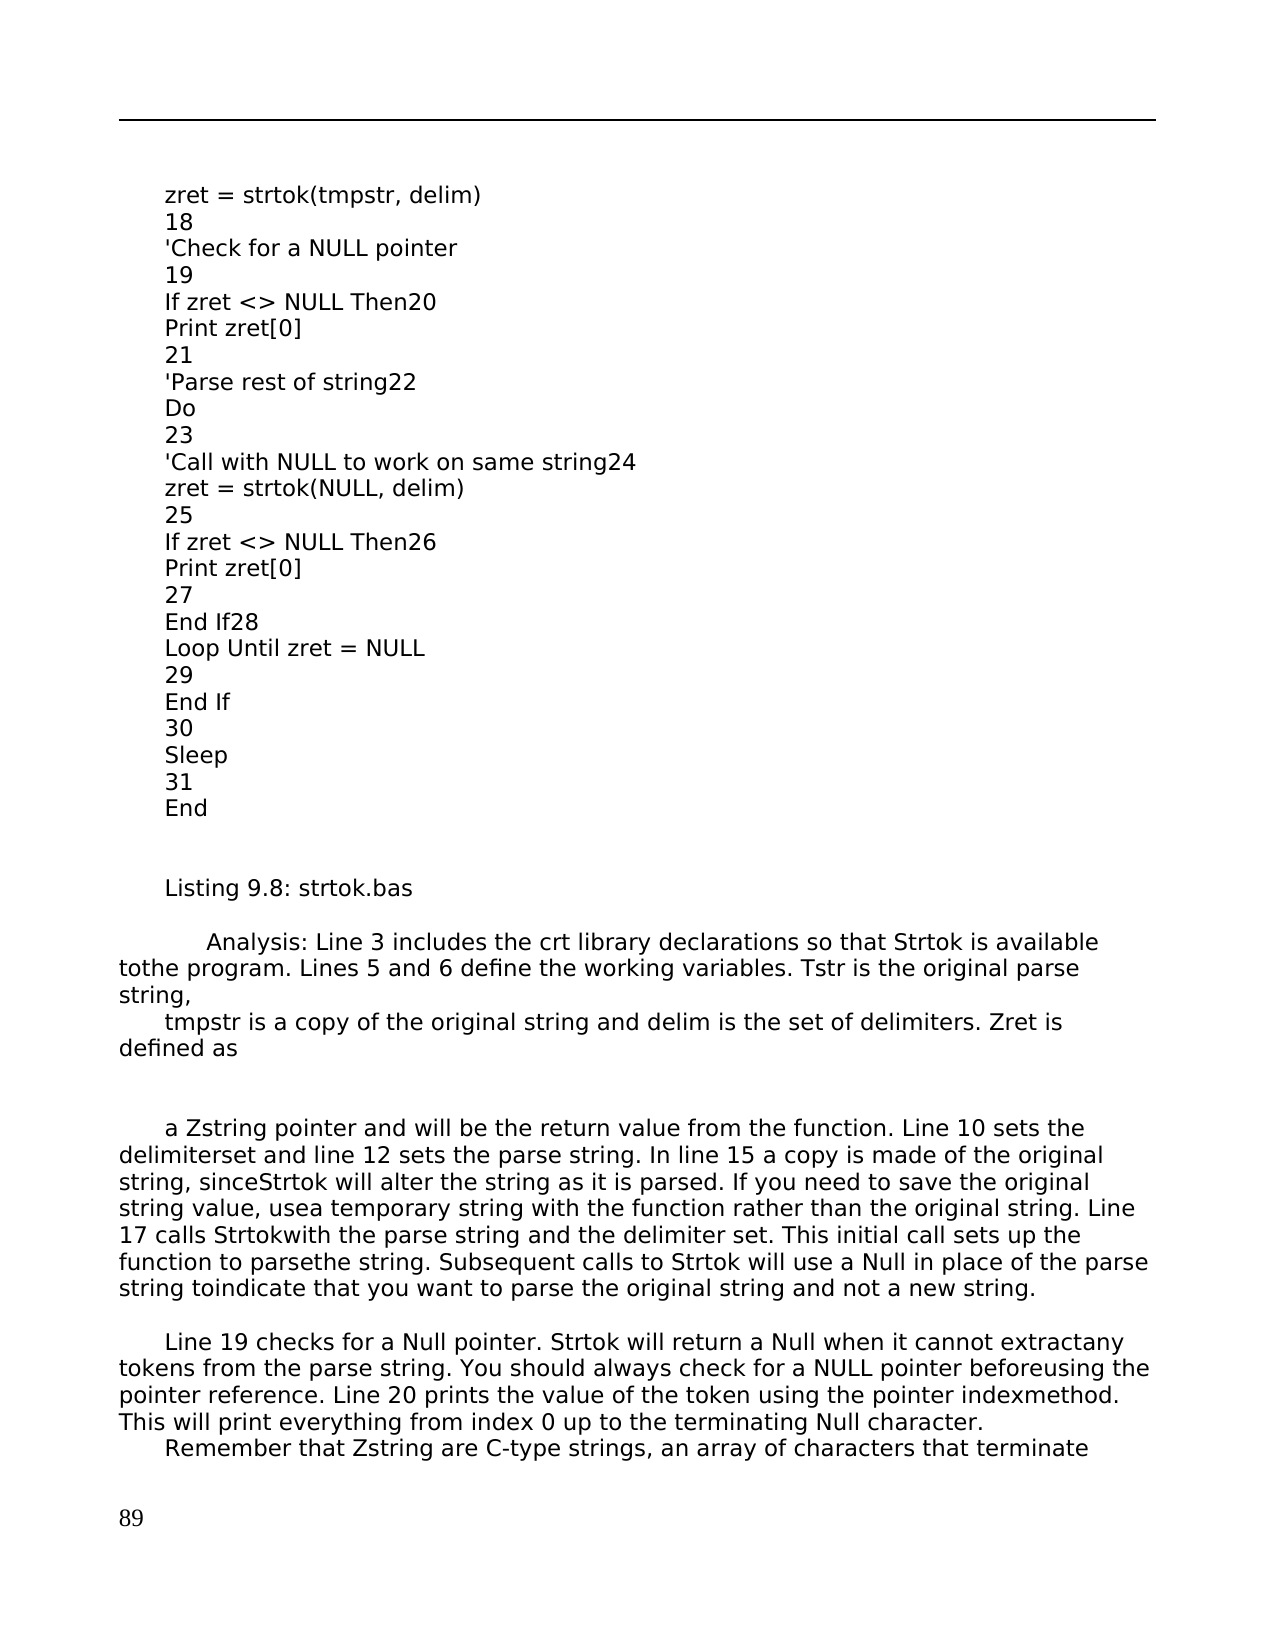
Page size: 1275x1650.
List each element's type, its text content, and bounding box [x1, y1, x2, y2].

text 30 [118, 716, 1156, 742]
text tmpstr is a copy of the original string and delim is the set of delimiters. Zret is defined as [118, 1009, 1156, 1062]
text zret = strtok(NULL, delim) [118, 476, 1156, 502]
text End If28 [118, 609, 1156, 636]
text Listing 9.8: strtok.bas [118, 876, 1156, 902]
text 19 [118, 262, 1156, 289]
text If zret <> NULL Then26 [118, 529, 1156, 556]
text If zret <> NULL Then20 [118, 289, 1156, 316]
text End If [118, 689, 1156, 716]
text 23 [118, 422, 1156, 449]
text Do [118, 396, 1156, 422]
text 'Check for a NULL pointer [118, 236, 1156, 262]
text Analysis: Line 3 includes the crt library declarations so that Strtok is available tothe program. Lines 5 and 6 define the working variables. Tstr is the original parse string, [118, 929, 1156, 1009]
text zret = strtok(tmpstr, delim) [118, 182, 1156, 209]
text End [118, 796, 1156, 822]
text 'Call with NULL to work on same string24 [118, 449, 1156, 476]
text 27 [118, 582, 1156, 609]
text a Zstring pointer and will be the return value from the function. Line 10 sets the delimiterset and line 12 sets the parse string. In line 15 a copy is made of the original string, sinceStrtok will alter the string as it is parsed. If you need to save the original string value, usea temporary string with the function rather than the original string. Line 17 calls Strtokwith the parse string and the delimiter set. This initial call sets up the function to parsethe string. Subsequent calls to Strtok will use a Null in place of the parse string toindicate that you want to parse the original string and not a new string. [118, 1116, 1156, 1302]
text Print zret[0] [118, 316, 1156, 342]
text 31 [118, 769, 1156, 796]
text Sleep [118, 742, 1156, 769]
text 21 [118, 342, 1156, 369]
text Print zret[0] [118, 556, 1156, 582]
text Loop Until zret = NULL [118, 636, 1156, 662]
text 29 [118, 662, 1156, 689]
text Line 19 checks for a Null pointer. Strtok will return a Null when it cannot extractany tokens from the parse string. You should always check for a NULL pointer beforeusing the pointer reference. Line 20 prints the value of the token using the pointer indexmethod. This will print everything from index 0 up to the terminating Null character. [118, 1329, 1156, 1436]
text 18 [118, 209, 1156, 236]
text 'Parse rest of string22 [118, 369, 1156, 396]
text Remember that Zstring are C-type strings, an array of characters that terminate [118, 1436, 1156, 1462]
text 25 [118, 502, 1156, 529]
